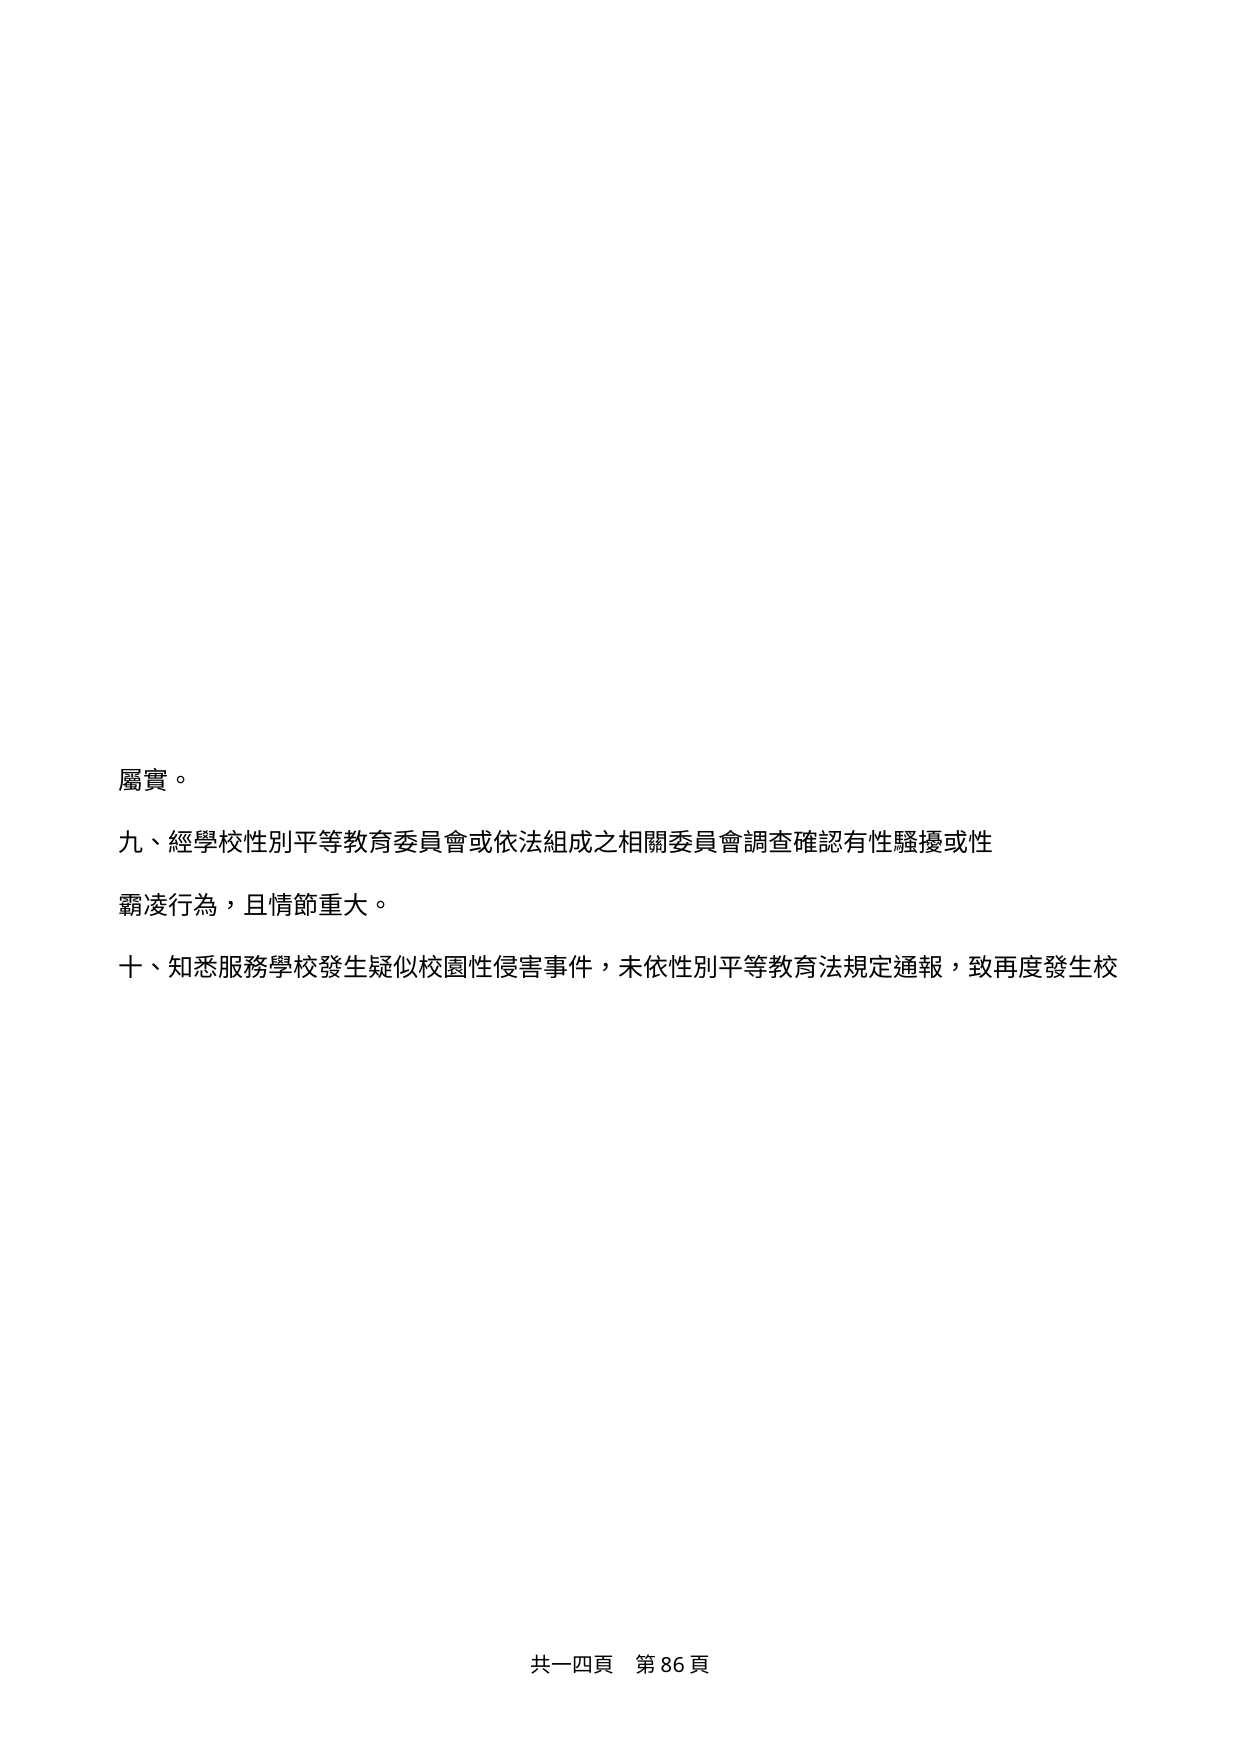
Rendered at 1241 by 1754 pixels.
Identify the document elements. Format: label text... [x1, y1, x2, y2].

text 十、知悉服務學校發生疑似校園性侵害事件，未依性別平等教育法規定通報，致再度發生校 [118, 924, 1122, 987]
text 九、經學校性別平等教育委員會或依法組成之相關委員會調查確認有性騷擾或性 [118, 799, 1122, 862]
text 屬實。 [118, 737, 1122, 799]
text 霸凌行為，且情節重大。 [118, 862, 1122, 924]
